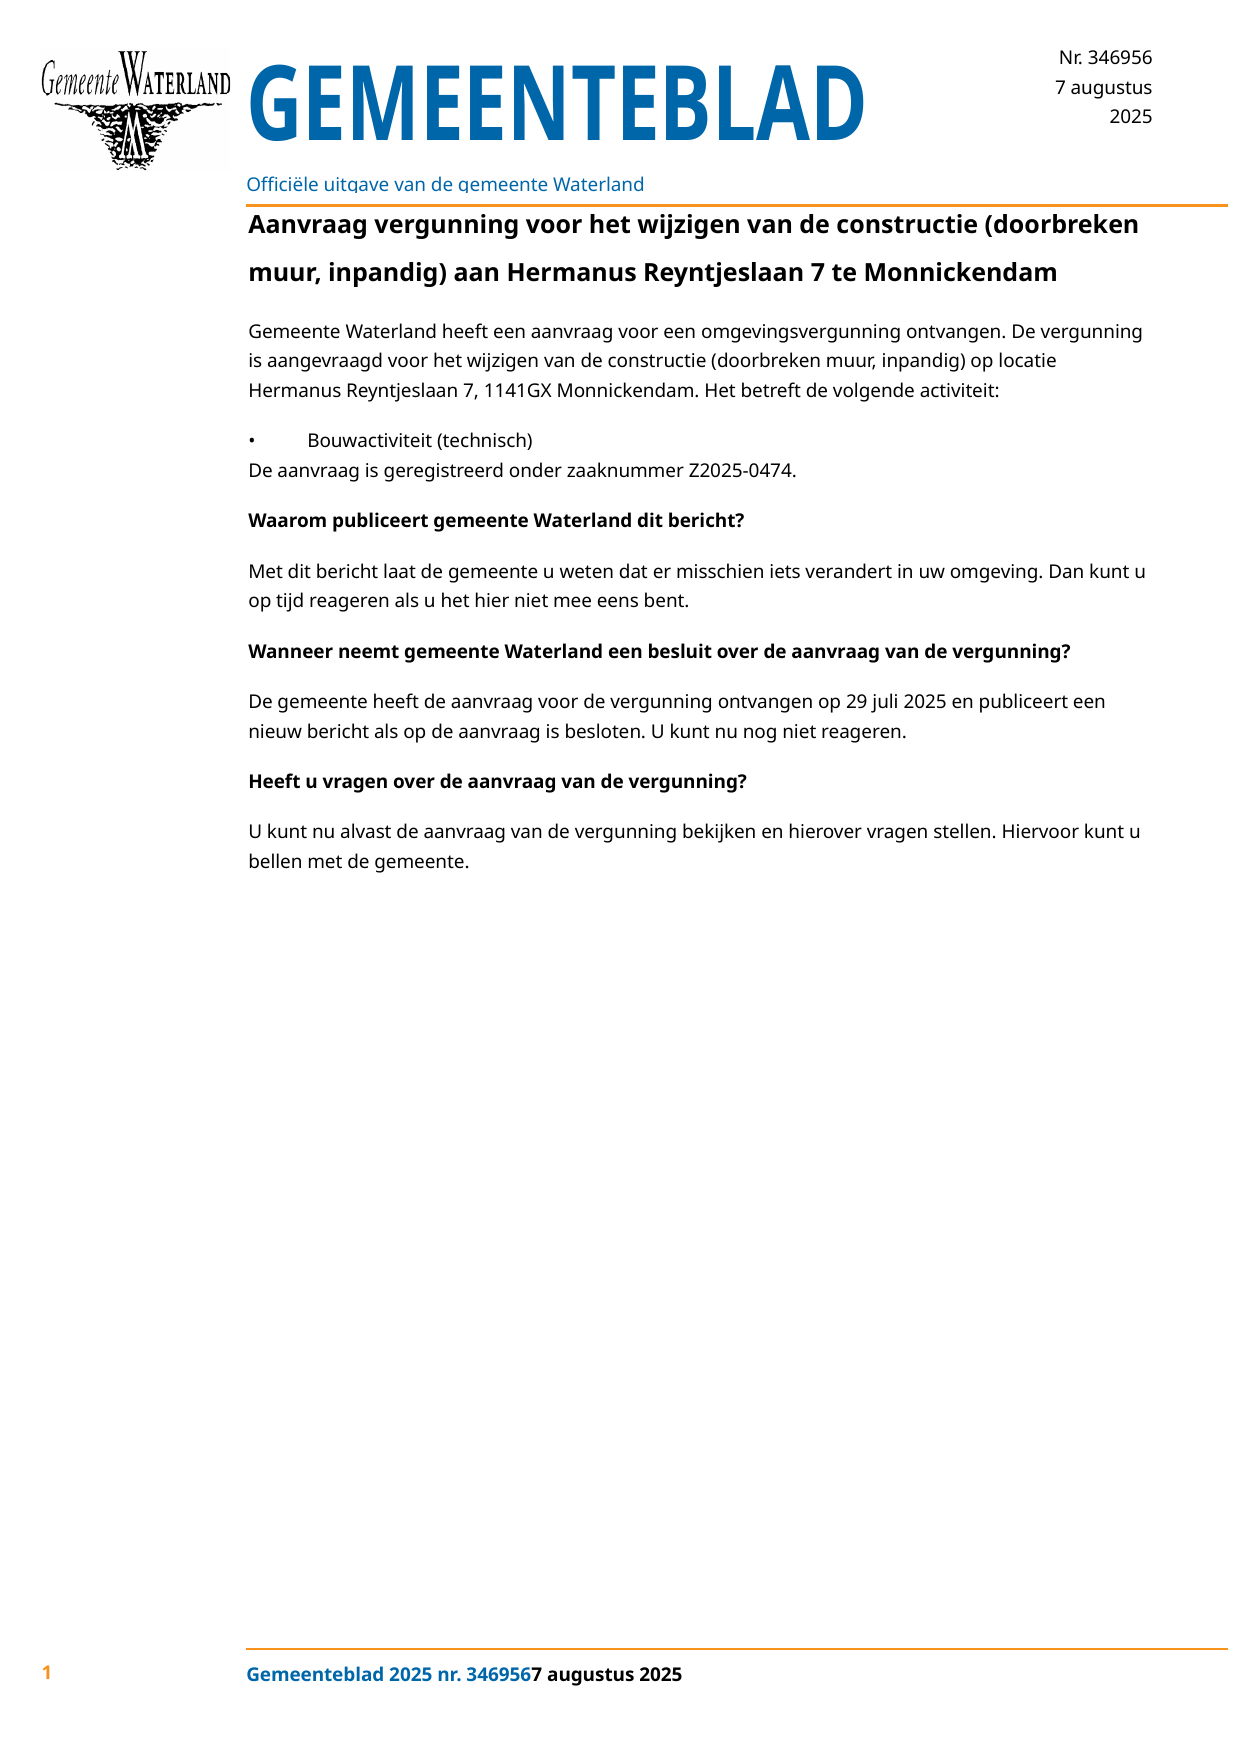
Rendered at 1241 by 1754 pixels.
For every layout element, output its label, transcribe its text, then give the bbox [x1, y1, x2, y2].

text Wanneer neemt gemeente Waterland een besluit over de aanvraag van de vergunning? [248, 638, 1152, 664]
text Gemeente Waterland heeft een aanvraag voor een omgevingsvergunning ontvangen. De vergunning is aangevraagd voor het wijzigen van de constructie (doorbreken muur, inpandig) op locatie Hermanus Reyntjeslaan 7, 1141GX Monnickendam. Het betreft de volgende activiteit: [248, 318, 1152, 403]
text De aanvraag is geregistreerd onder zaaknummer Z2025-0474. [248, 457, 1152, 483]
text De gemeente heeft de aanvraag voor de vergunning ontvangen op 29 juli 2025 en publiceert een nieuw bericht als op de aanvraag is besloten. U kunt nu nog niet reageren. [248, 688, 1152, 744]
picture [41, 47, 231, 172]
text Aanvraag vergunning voor het wijzigen van de constructie (doorbreken muur, inpandig) aan Hermanus Reyntjeslaan 7 te Monnickendam [248, 207, 1152, 288]
text Waarom publiceert gemeente Waterland dit bericht? [248, 507, 1152, 533]
text Met dit bericht laat de gemeente u weten dat er misschien iets verandert in uw omgeving. Dan kunt u op tijd reageren als u het hier niet mee eens bent. [248, 558, 1152, 613]
text U kunt nu alvast de aanvraag van de vergunning bekijken en hierover vragen stellen. Hiervoor kunt u bellen met de gemeente. [248, 819, 1152, 874]
text Heeft u vragen over de aanvraag van de vergunning? [248, 768, 1152, 794]
list Bouwactiviteit (technisch) [248, 427, 1152, 453]
